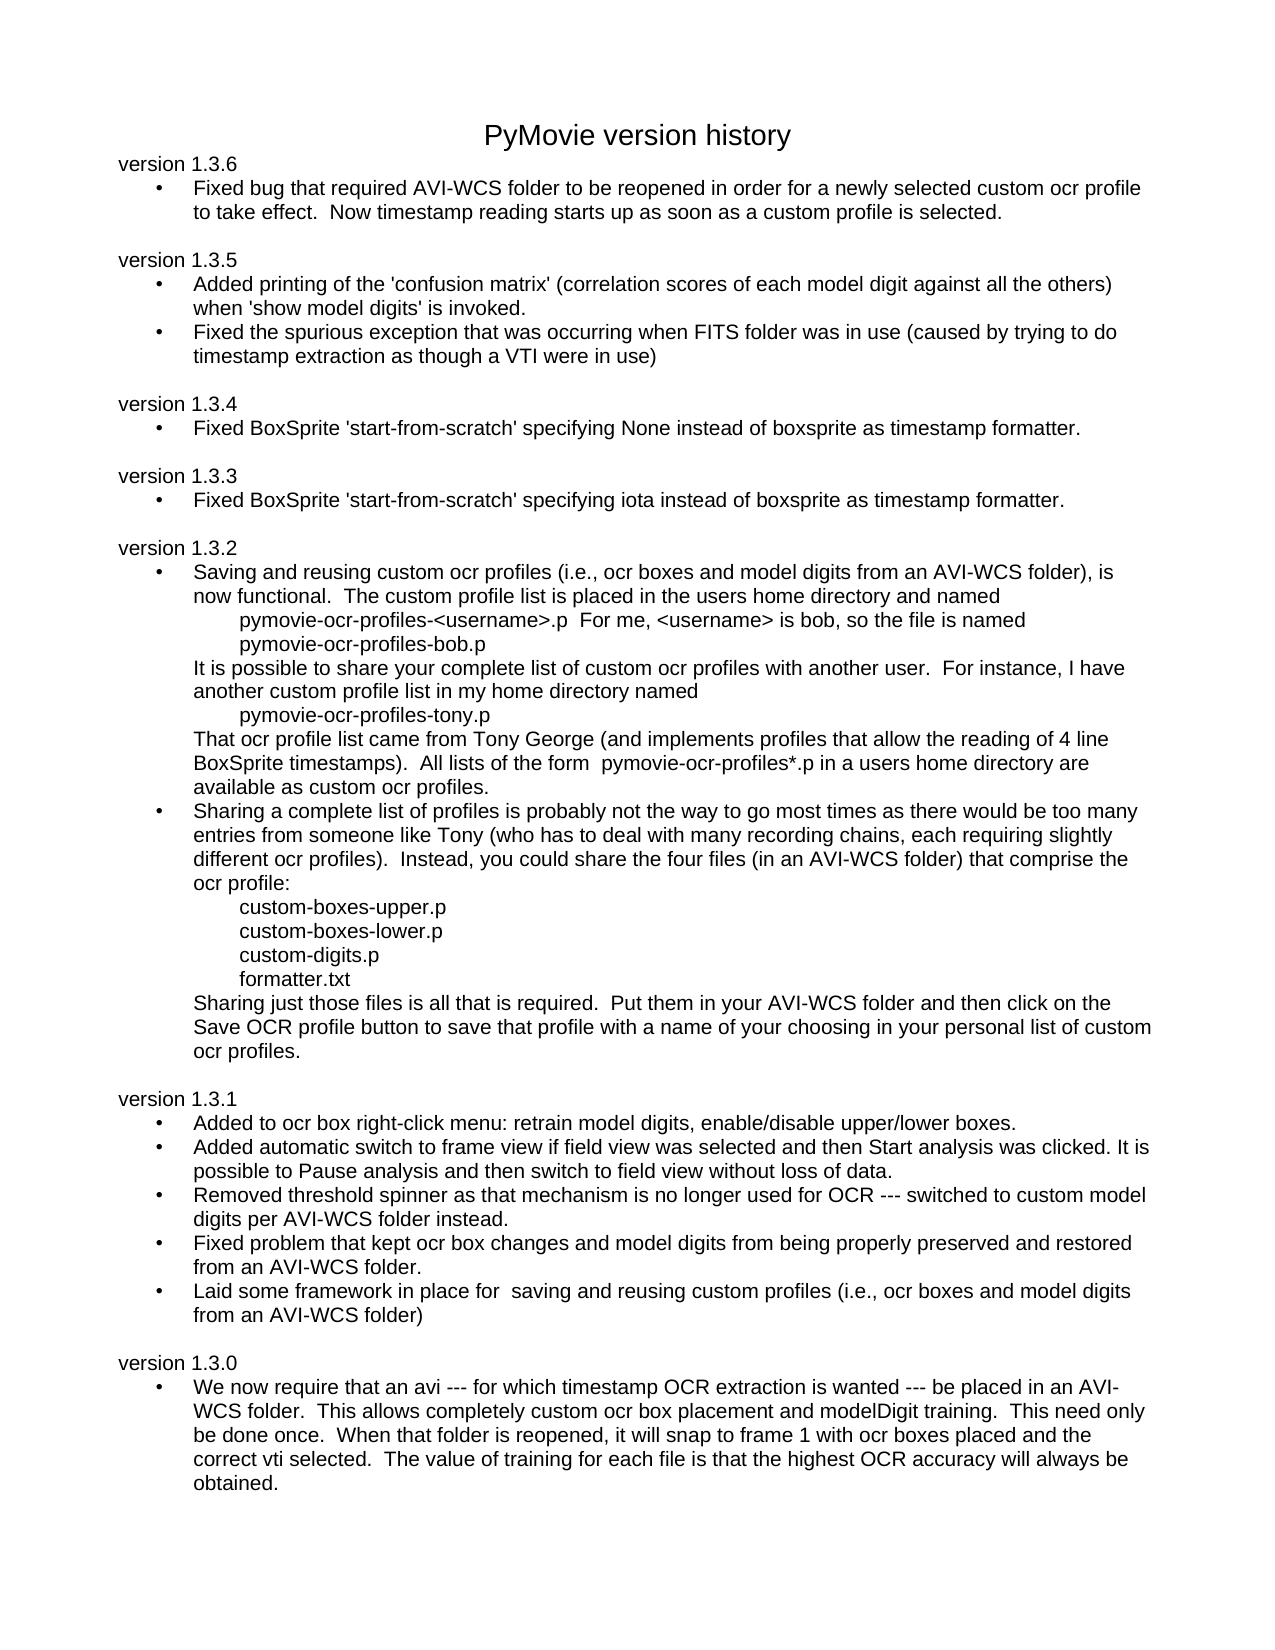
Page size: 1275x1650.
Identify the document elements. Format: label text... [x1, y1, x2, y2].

list Laid some framework in place for saving and reusing custom profiles (i.e., ocr boxes and model digits from an AVI-WCS folder) [156, 1279, 1157, 1351]
list Fixed BoxSprite 'start-from-scratch' specifying None instead of boxsprite as timestamp formatter. [156, 416, 1157, 463]
list We now require that an avi --- for which timestamp OCR extraction is wanted --- be placed in an AVI-WCS folder. This allows completely custom ocr box placement and modelDigit training. This need only be done once. When that folder is reopened, it will snap to frame 1 with ocr boxes placed and the correct vti selected. The value of training for each file is that the highest OCR accuracy will always be obtained. [156, 1375, 1157, 1519]
list Fixed BoxSprite 'start-from-scratch' specifying iota instead of boxsprite as timestamp formatter. [156, 487, 1157, 536]
text version 1.3.3 [118, 463, 1157, 487]
text PyMovie version history [118, 118, 1157, 152]
text version 1.3.5 [118, 248, 1157, 272]
list Sharing a complete list of profiles is probably not the way to go most times as there would be too many entries from someone like Tony (who has to deal with many recording chains, each requiring slightly different ocr profiles). Instead, you could share the four files (in an AVI-WCS folder) that comprise the ocr profile: custom-boxes-upper.p custom-boxes-lower.p custom-digits.p formatter.txt Sharing just those files is all that is required. Put them in your AVI-WCS folder and then click on the Save OCR profile button to save that profile with a name of your choosing in your personal list of custom ocr profiles. [156, 799, 1157, 1063]
list Fixed bug that required AVI-WCS folder to be reopened in order for a newly selected custom ocr profile to take effect. Now timestamp reading starts up as soon as a custom profile is selected. [156, 176, 1157, 248]
list Added printing of the 'confusion matrix' (correlation scores of each model digit against all the others) when 'show model digits' is invoked. [156, 272, 1157, 319]
text version 1.3.6 [118, 152, 1157, 176]
list Saving and reusing custom ocr profiles (i.e., ocr boxes and model digits from an AVI-WCS folder), is now functional. The custom profile list is placed in the users home directory and named pymovie-ocr-profiles-<username>.p For me, <username> is bob, so the file is named pymovie-ocr-profiles-bob.p It is possible to share your complete list of custom ocr profiles with another user. For instance, I have another custom profile list in my home directory named pymovie-ocr-profiles-tony.p That ocr profile list came from Tony George (and implements profiles that allow the reading of 4 line BoxSprite timestamps). All lists of the form pymovie-ocr-profiles*.p in a users home directory are available as custom ocr profiles. [156, 559, 1157, 799]
list Fixed problem that kept ocr box changes and model digits from being properly preserved and restored from an AVI-WCS folder. [156, 1231, 1157, 1279]
text version 1.3.1 [118, 1087, 1157, 1111]
list Removed threshold spinner as that mechanism is no longer used for OCR --- switched to custom model digits per AVI-WCS folder instead. [156, 1183, 1157, 1231]
list Added to ocr box right-click menu: retrain model digits, enable/disable upper/lower boxes. [156, 1111, 1157, 1135]
text version 1.3.0 [118, 1351, 1157, 1375]
text version 1.3.4 [118, 392, 1157, 416]
list Added automatic switch to frame view if field view was selected and then Start analysis was clicked. It is possible to Pause analysis and then switch to field view without loss of data. [156, 1135, 1157, 1183]
text version 1.3.2 [118, 536, 1157, 559]
list Fixed the spurious exception that was occurring when FITS folder was in use (caused by trying to do timestamp extraction as though a VTI were in use) [156, 319, 1157, 392]
